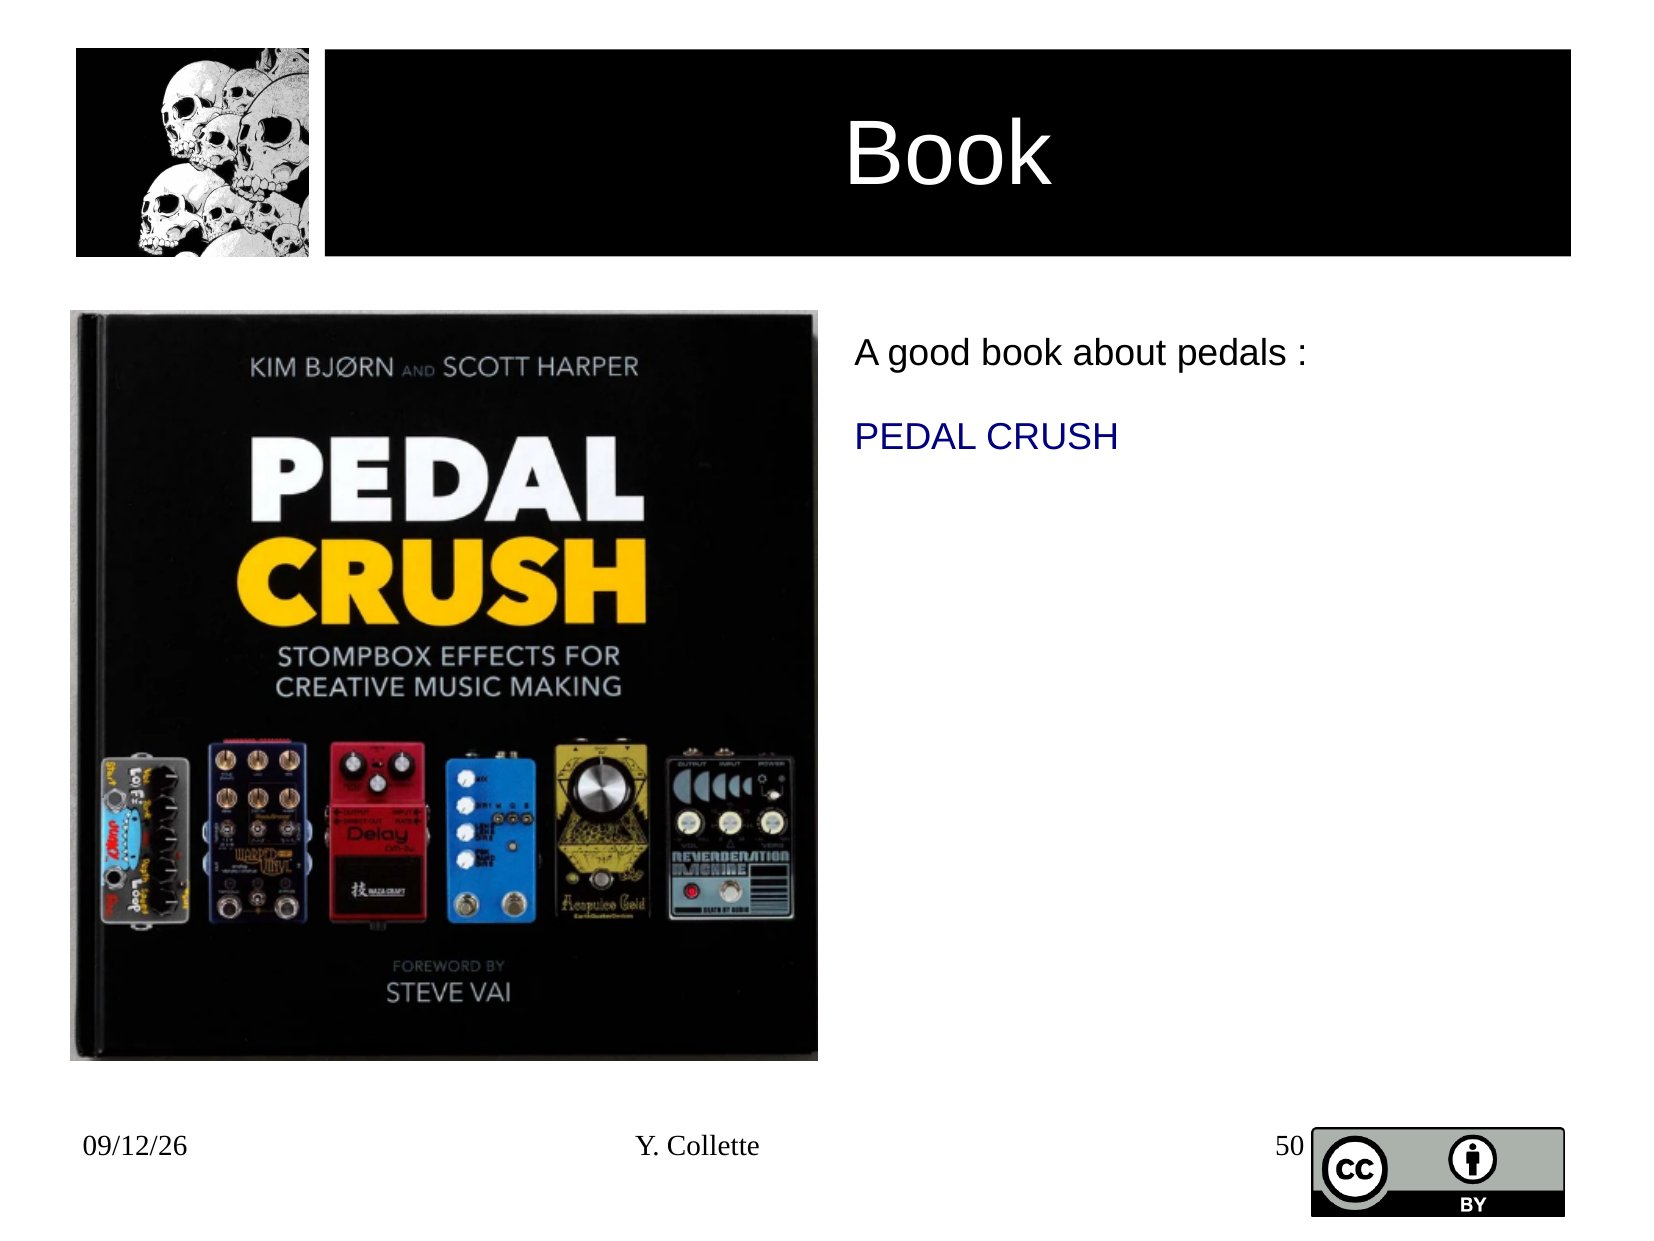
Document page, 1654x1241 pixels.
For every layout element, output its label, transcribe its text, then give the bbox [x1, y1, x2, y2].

picture [76, 48, 309, 257]
picture [70, 310, 818, 1061]
text_box A good book about pedals : PEDAL CRUSH [839, 324, 1558, 465]
picture [1311, 1127, 1565, 1217]
title Book [324, 49, 1571, 257]
